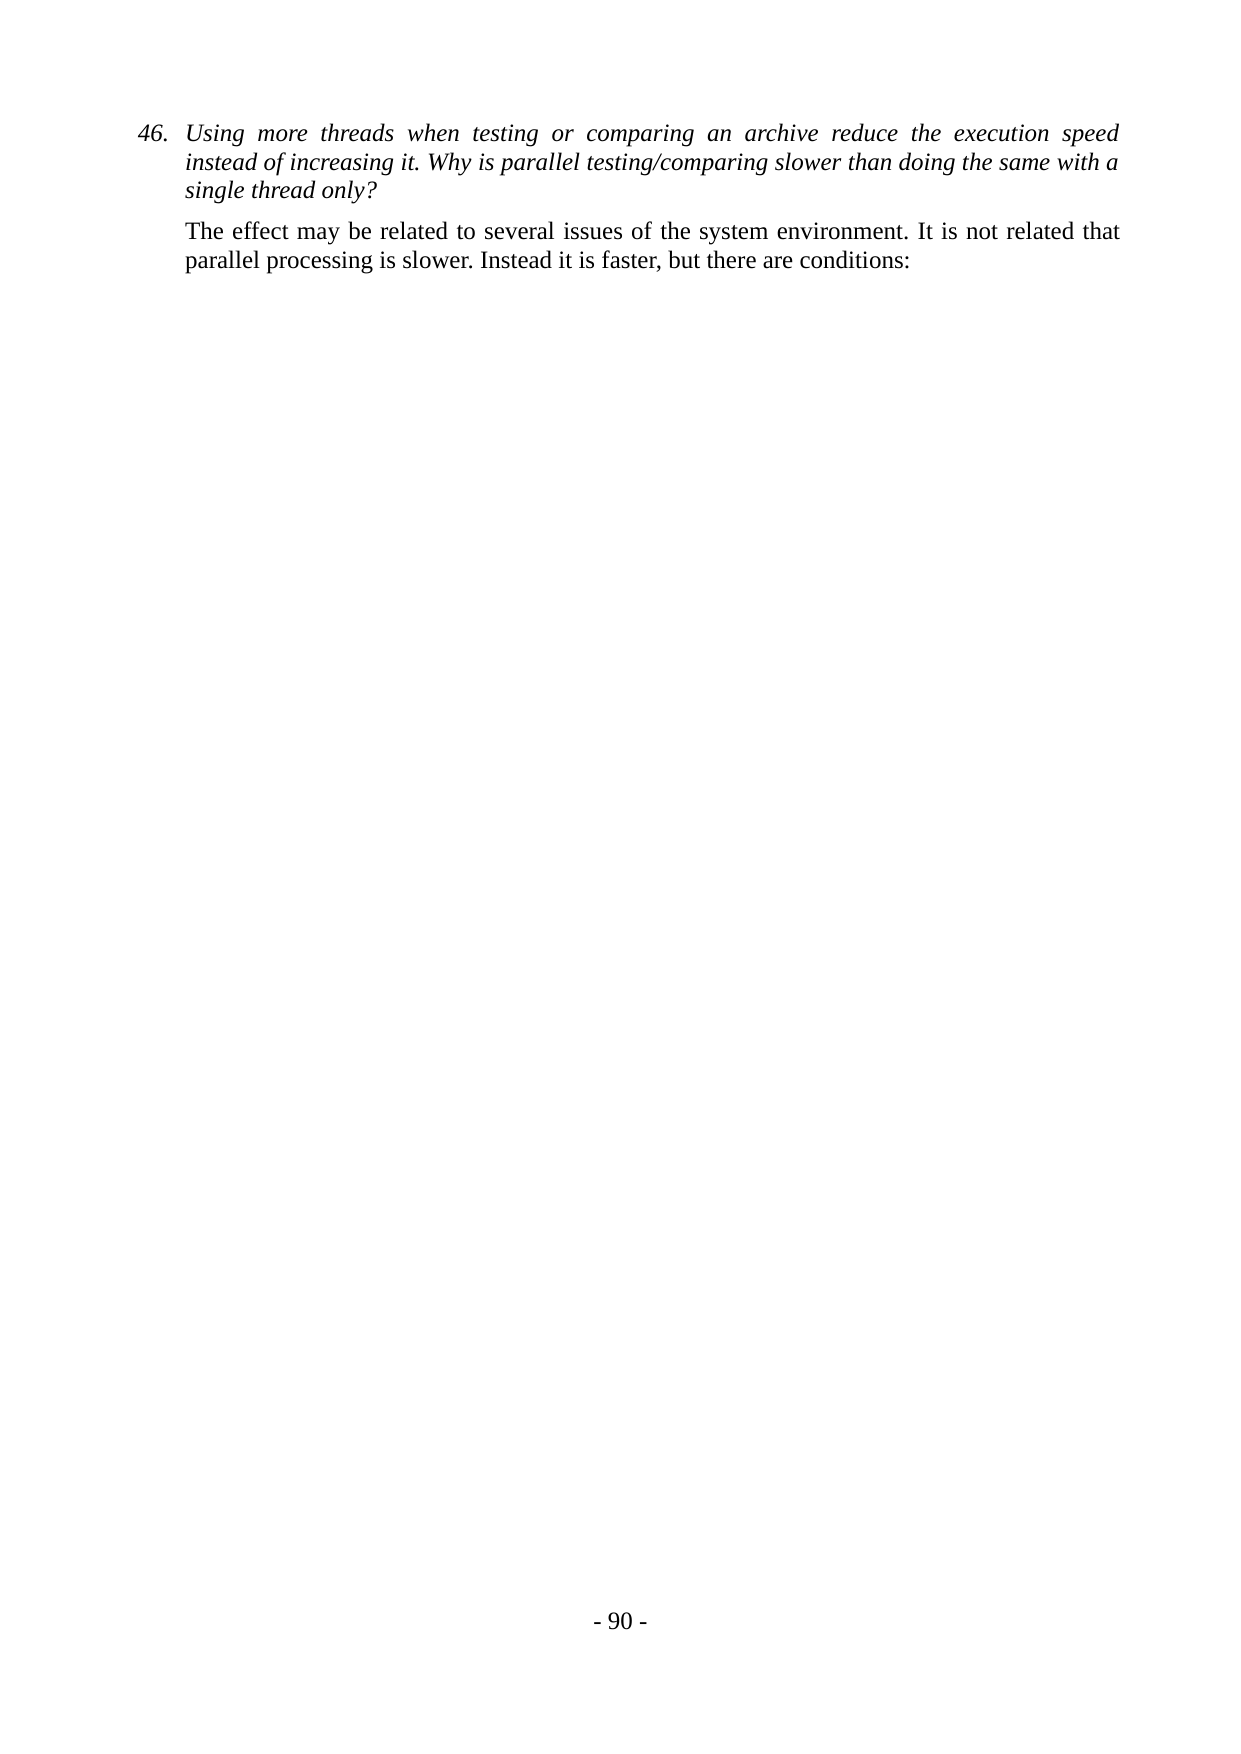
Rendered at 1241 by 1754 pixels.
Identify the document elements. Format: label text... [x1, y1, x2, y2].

text The effect may be related to several issues of the system environment. It is not related that parallel processing is slower. Instead it is faster, but there are conditions: [185, 216, 1122, 274]
list Using more threads when testing or comparing an archive reduce the execution speed instead of increasing it. Why is parallel testing/comparing slower than doing the same with a single thread only? [138, 118, 1122, 204]
